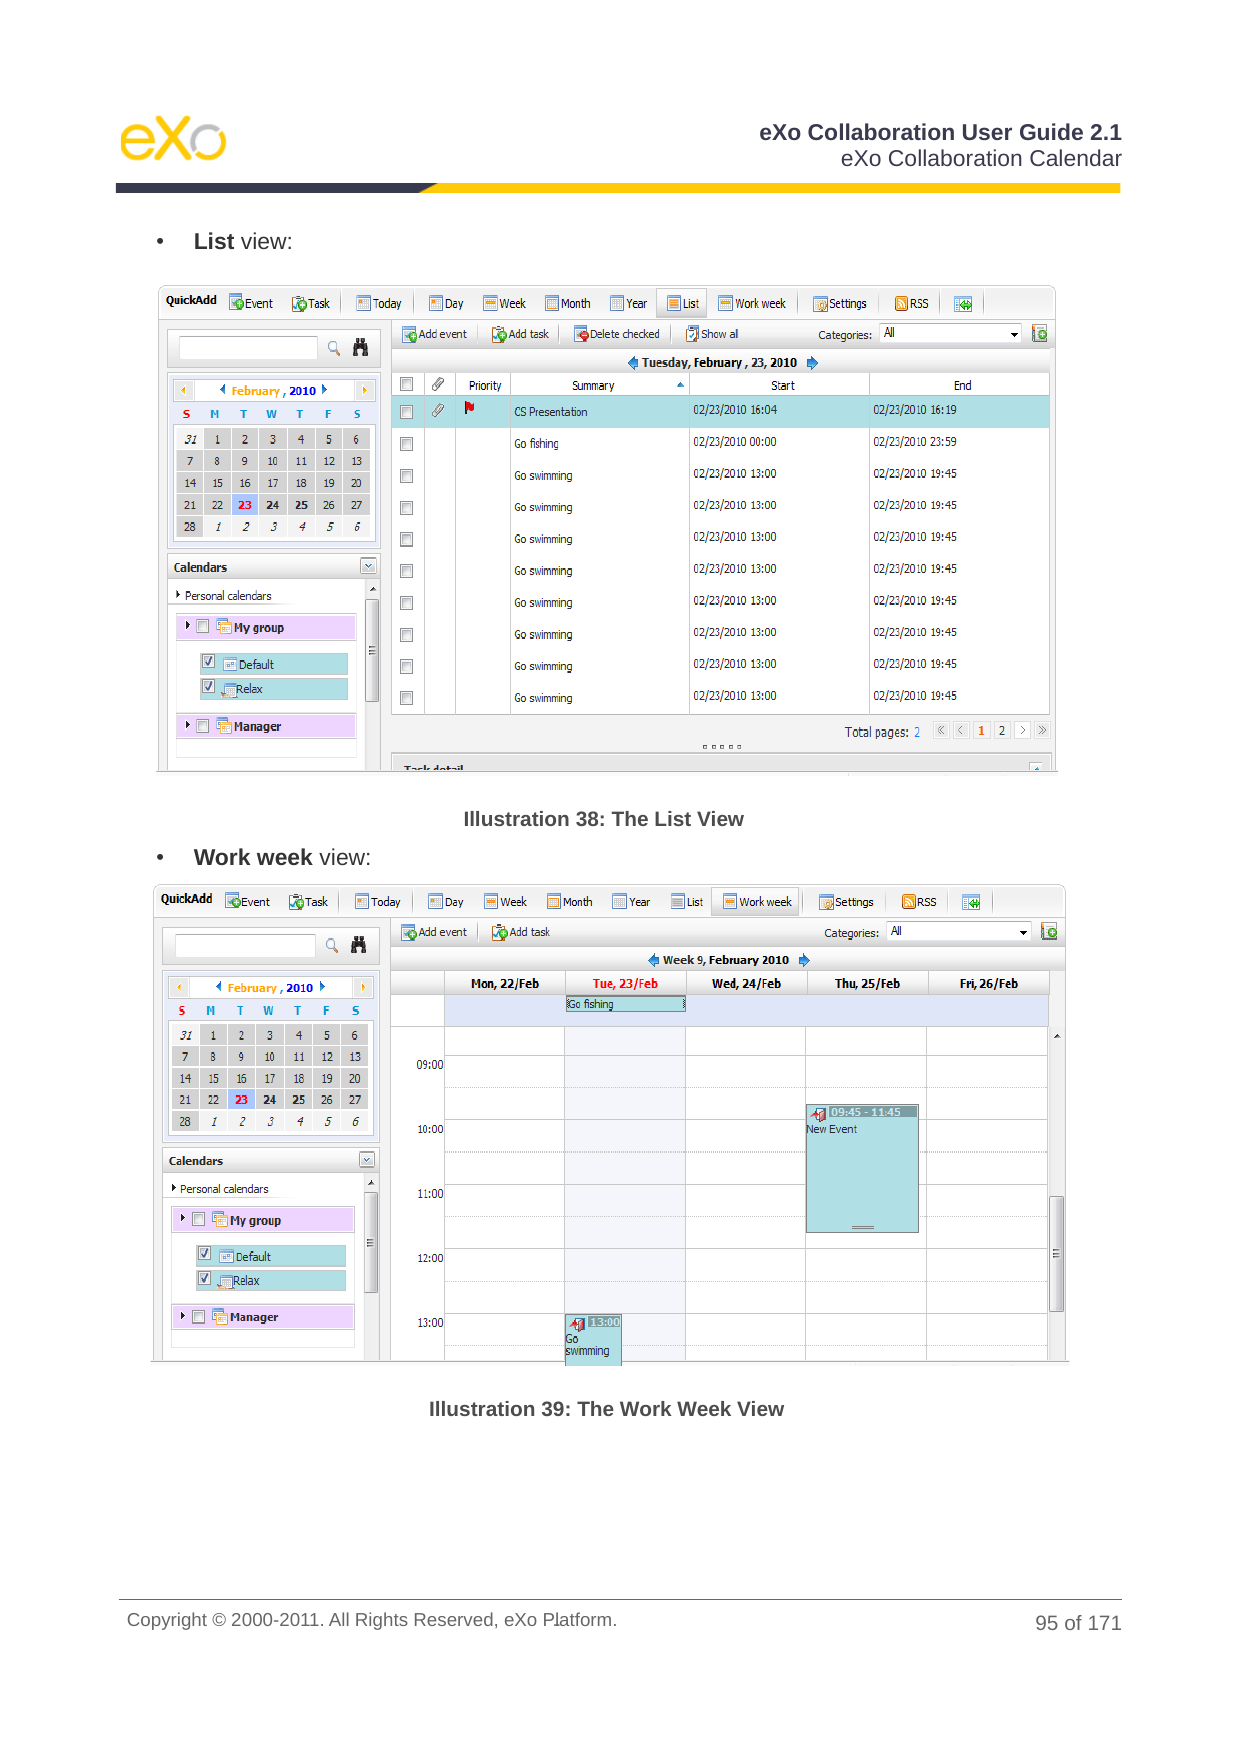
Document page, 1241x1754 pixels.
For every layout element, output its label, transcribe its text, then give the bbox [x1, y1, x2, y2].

picture [115, 183, 1121, 193]
list Illustration 38: The List View [149, 776, 1058, 831]
picture [150, 883, 1070, 1366]
picture [120, 115, 227, 161]
text Illustration 39: The Work Week View [132, 1366, 1081, 1421]
picture [156, 283, 1059, 776]
list Work week view: [149, 267, 1122, 870]
list List view: [156, 228, 1122, 254]
